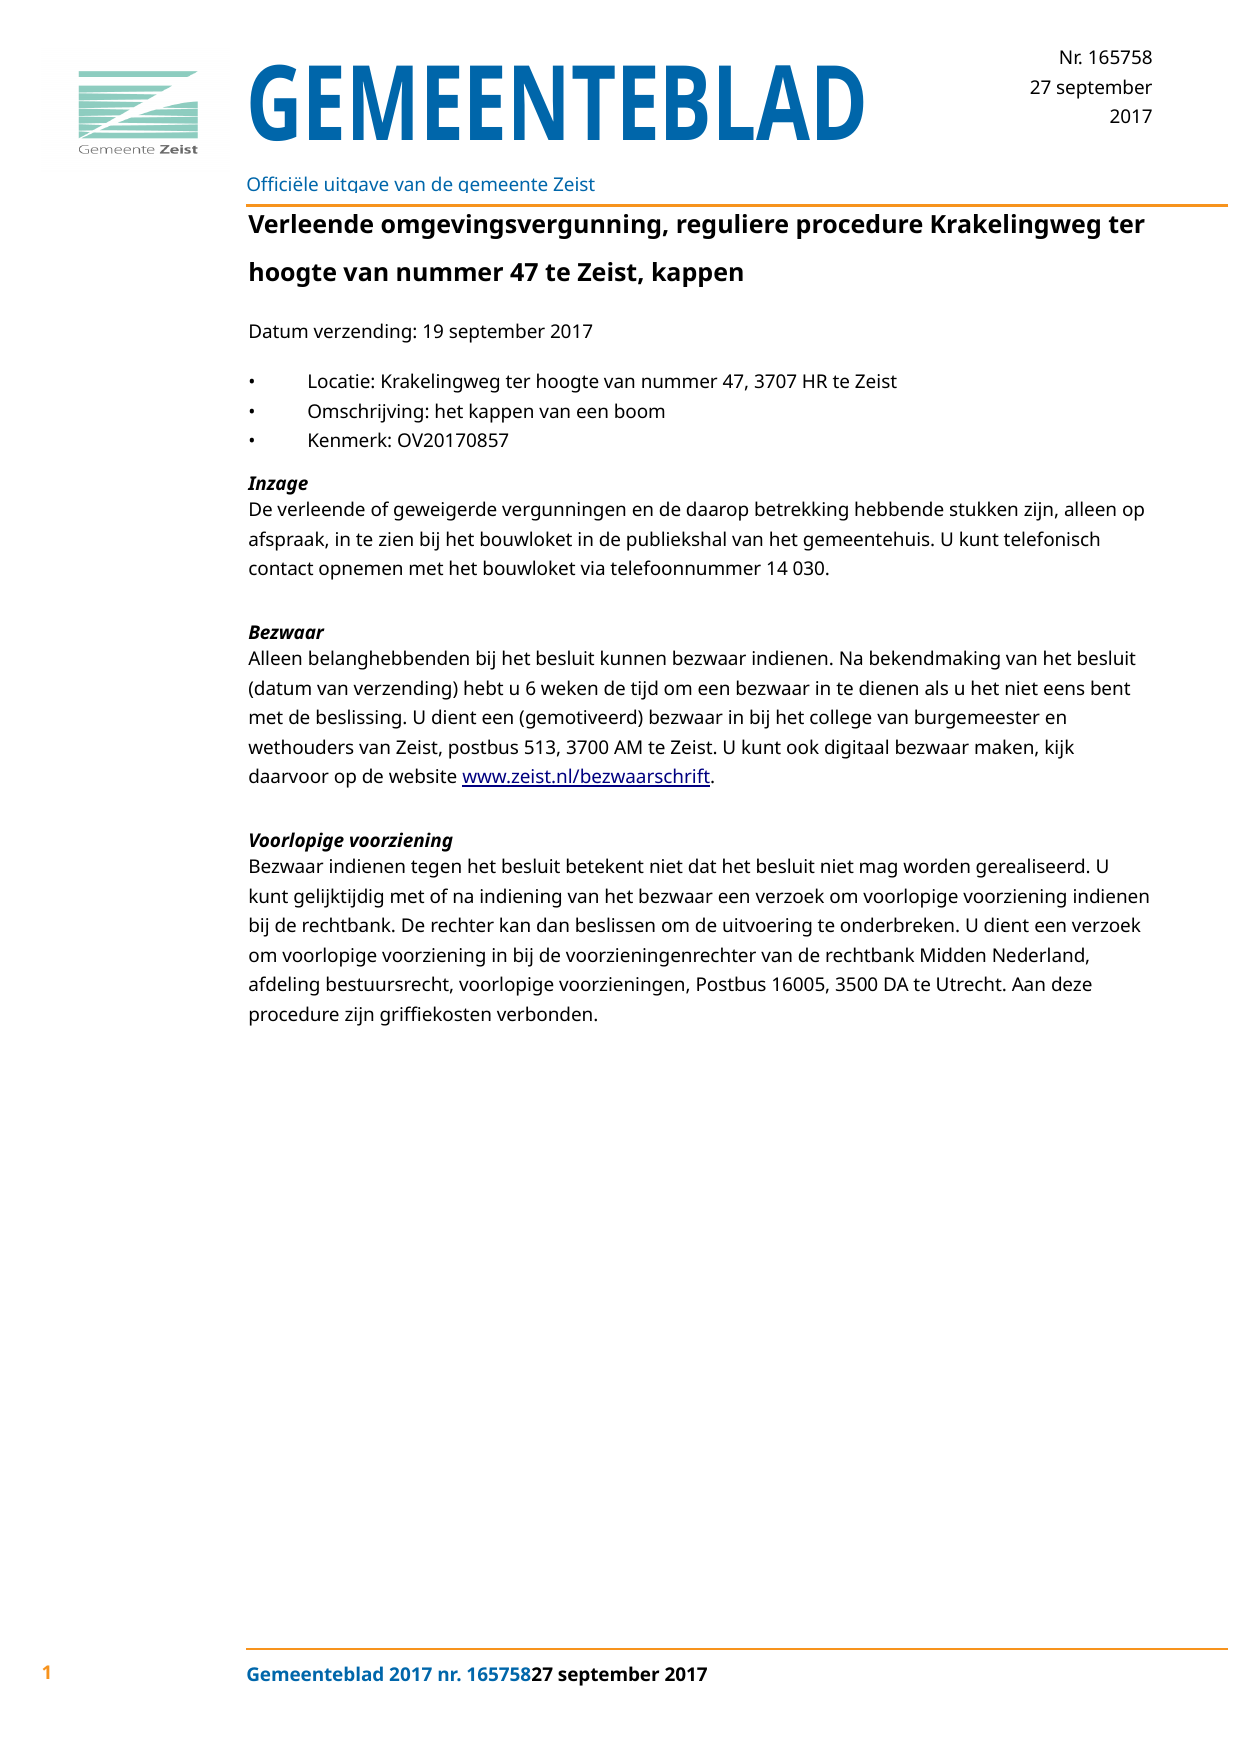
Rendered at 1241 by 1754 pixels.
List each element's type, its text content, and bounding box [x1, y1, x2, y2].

list Locatie: Krakelingweg ter hoogte van nummer 47, 3707 HR te Zeist [248, 368, 1152, 394]
text Verleende omgevingsvergunning, reguliere procedure Krakelingweg ter hoogte van nummer 47 te Zeist, kappen [248, 207, 1152, 288]
text De verleende of geweigerde vergunningen en de daarop betrekking hebbende stukken zijn, alleen op afspraak, in te zien bij het bouwloket in de publiekshal van het gemeentehuis. U kunt telefonisch contact opnemen met het bouwloket via telefoonnummer 14 030. [248, 496, 1152, 581]
list Omschrijving: het kappen van een boom [248, 398, 1152, 424]
picture [41, 47, 231, 172]
text Voorlopige voorziening [248, 827, 1152, 853]
text Inzage [248, 471, 1152, 496]
list Kenmerk: OV20170857 [248, 427, 1152, 453]
text Bezwaar indienen tegen het besluit betekent niet dat het besluit niet mag worden gerealiseerd. U kunt gelijktijdig met of na indiening van het bezwaar een verzoek om voorlopige voorziening indienen bij de rechtbank. De rechter kan dan beslissen om de uitvoering te onderbreken. U dient een verzoek om voorlopige voorziening in bij de voorzieningenrechter van de rechtbank Midden Nederland, afdeling bestuursrecht, voorlopige voorzieningen, Postbus 16005, 3500 DA te Utrecht. Aan deze procedure zijn griffiekosten verbonden. [248, 853, 1152, 1027]
text Bezwaar [248, 619, 1152, 645]
text Datum verzending: 19 september 2017 [248, 318, 1152, 344]
text Alleen belanghebbenden bij het besluit kunnen bezwaar indienen. Na bekendmaking van het besluit (datum van verzending) hebt u 6 weken de tijd om een bezwaar in te dienen als u het niet eens bent met de beslissing. U dient een (gemotiveerd) bezwaar in bij het college van burgemeester en wethouders van Zeist, postbus 513, 3700 AM te Zeist. U kunt ook digitaal bezwaar maken, kijk daarvoor op de website www.zeist.nl/bezwaarschrift. [248, 645, 1152, 789]
